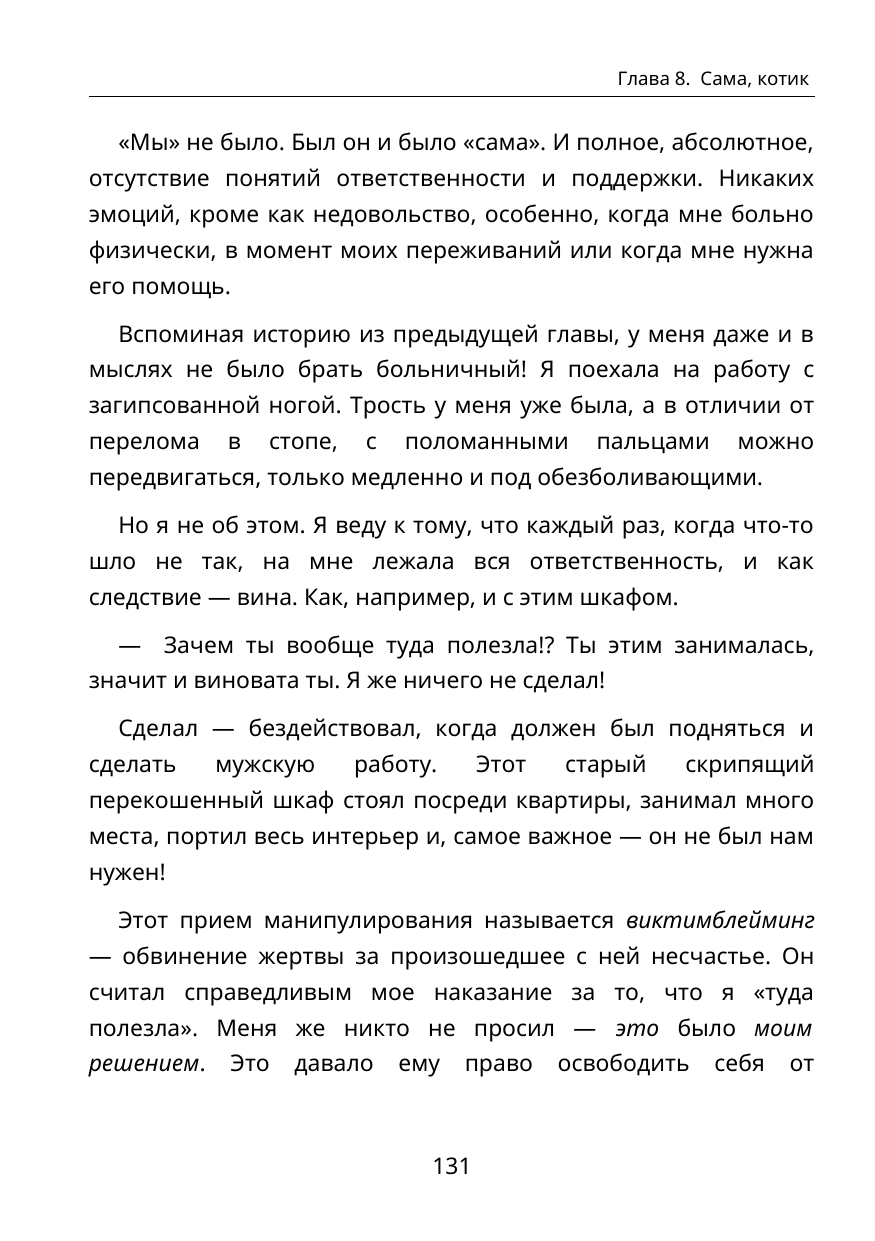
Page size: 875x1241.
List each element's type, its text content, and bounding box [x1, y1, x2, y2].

text Сделал — бездействовал, когда должен был подняться и сделать мужскую работу. Этот старый скрипящий перекошенный шкаф стоял посреди квартиры, занимал много места, портил весь интерьер и, самое важное — он не был нам нужен! [88, 712, 815, 887]
text Но я не об этом. Я веду к тому, что каждый раз, когда что-то шло не так, на мне лежала вся ответственность, и как следствие — вина. Как, например, и с этим шкафом. [88, 509, 815, 612]
text Вспоминая историю из предыдущей главы, у меня даже и в мыслях не было брать больничный! Я поехала на работу с загипсованной ногой. Трость у меня уже была, а в отличии от перелома в стопе, с поломанными пальцами можно передвигаться, только медленно и под обезболивающими. [88, 317, 815, 492]
text Этот прием манипулирования называется виктимблейминг — обвинение жертвы за произошедшее с ней несчастье. Он считал справедливым мое наказание за то, что я «туда полезла». Меня же никто не просил — это было моим решением. Это давало ему право освободить себя от [88, 904, 815, 1079]
list Зачем ты вообще туда полезла!? Ты этим занималась, значит и виновата ты. Я же ничего не сделал! [88, 628, 815, 696]
text «Мы» не было. Был он и было «сама». И полное, абсолютное, отсутствие понятий ответственности и поддержки. Никаких эмоций, кроме как недовольство, особенно, когда мне больно физически, в момент моих переживаний или когда мне нужна его помощь. [88, 126, 815, 301]
